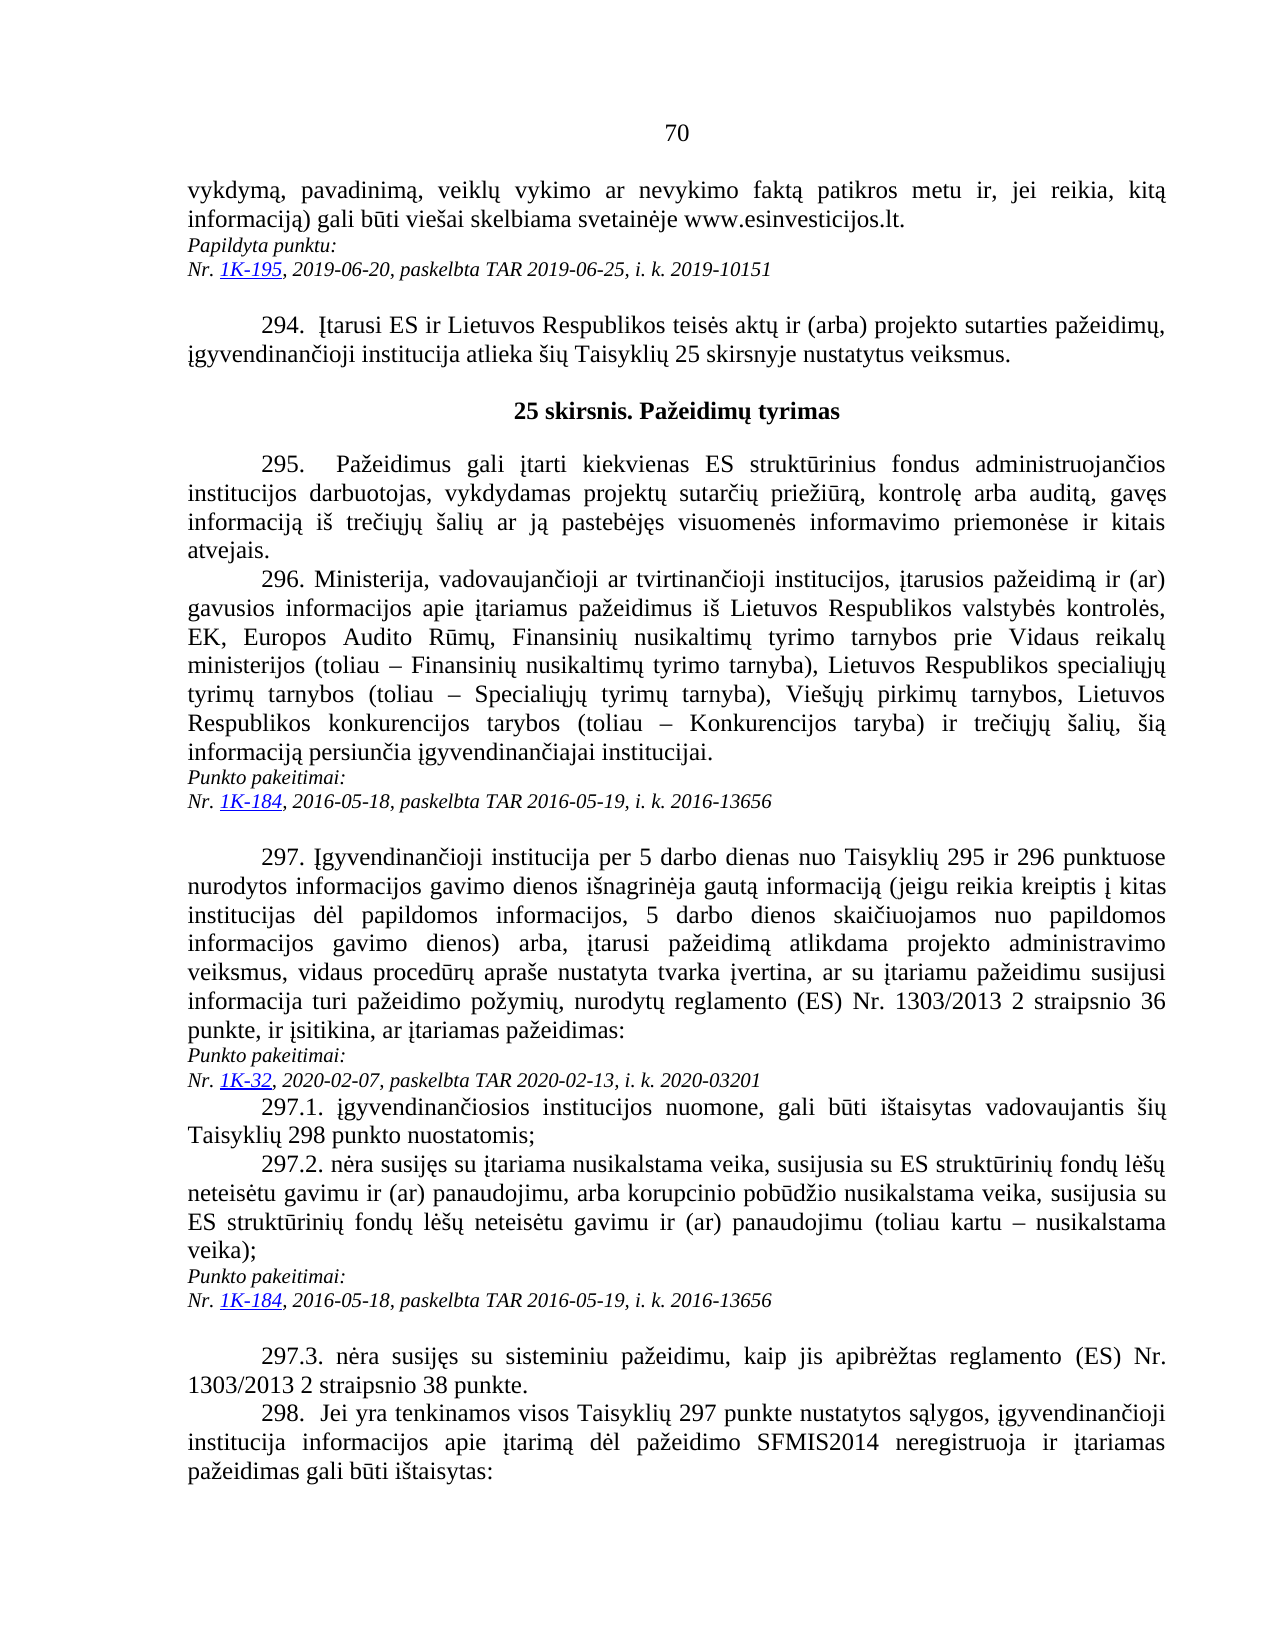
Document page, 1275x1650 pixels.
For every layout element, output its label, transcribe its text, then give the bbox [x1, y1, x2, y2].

text 297.3. nėra susijęs su sisteminiu pažeidimu, kaip jis apibrėžtas reglamento (ES) Nr. 1303/2013 2 straipsnio 38 punkte. [187, 1341, 1167, 1398]
text 297. Įgyvendinančioji institucija per 5 darbo dienas nuo Taisyklių 295 ir 296 punktuose nurodytos informacijos gavimo dienos išnagrinėja gautą informaciją (jeigu reikia kreiptis į kitas institucijas dėl papildomos informacijos, 5 darbo dienos skaičiuojamos nuo papildomos informacijos gavimo dienos) arba, įtarusi pažeidimą atlikdama projekto administravimo veiksmus, vidaus procedūrų apraše nustatyta tvarka įvertina, ar su įtariamu pažeidimu susijusi informacija turi pažeidimo požymių, nurodytų reglamento (ES) Nr. 1303/2013 2 straipsnio 36 punkte, ir įsitikina, ar įtariamas pažeidimas: [187, 842, 1167, 1043]
text Punkto pakeitimai: [187, 1264, 1167, 1288]
text Nr. 1K-195, 2019-06-20, paskelbta TAR 2019-06-25, i. k. 2019-10151 [187, 257, 1167, 281]
text Punkto pakeitimai: [187, 1043, 1167, 1067]
text Punkto pakeitimai: [187, 765, 1167, 789]
text Nr. 1K-184, 2016-05-18, paskelbta TAR 2016-05-19, i. k. 2016-13656 [187, 789, 1167, 813]
text 296. Ministerija, vadovaujančioji ar tvirtinančioji institucijos, įtarusios pažeidimą ir (ar) gavusios informacijos apie įtariamus pažeidimus iš Lietuvos Respublikos valstybės kontrolės, EK, Europos Audito Rūmų, Finansinių nusikaltimų tyrimo tarnybos prie Vidaus reikalų ministerijos (toliau – Finansinių nusikaltimų tyrimo tarnyba), Lietuvos Respublikos specialiųjų tyrimų tarnybos (toliau – Specialiųjų tyrimų tarnyba), Viešųjų pirkimų tarnybos, Lietuvos Respublikos konkurencijos tarybos (toliau – Konkurencijos taryba) ir trečiųjų šalių, šią informaciją persiunčia įgyvendinančiajai institucijai. [187, 564, 1167, 765]
text 298. Jei yra tenkinamos visos Taisyklių 297 punkte nustatytos sąlygos, įgyvendinančioji institucija informacijos apie įtarimą dėl pažeidimo SFMIS2014 neregistruoja ir įtariamas pažeidimas gali būti ištaisytas: [187, 1398, 1167, 1485]
subtitle 25 skirsnis. Pažeidimų tyrimas [246, 396, 1107, 425]
text Nr. 1K-184, 2016-05-18, paskelbta TAR 2016-05-19, i. k. 2016-13656 [187, 1288, 1167, 1312]
text 297.1. įgyvendinančiosios institucijos nuomone, gali būti ištaisytas vadovaujantis šių Taisyklių 298 punkto nuostatomis; [187, 1092, 1167, 1149]
text Papildyta punktu: [187, 233, 1167, 257]
text 295. Pažeidimus gali įtarti kiekvienas ES struktūrinius fondus administruojančios institucijos darbuotojas, vykdydamas projektų sutarčių priežiūrą, kontrolę arba auditą, gavęs informaciją iš trečiųjų šalių ar ją pastebėjęs visuomenės informavimo priemonėse ir kitais atvejais. [187, 449, 1167, 564]
text vykdymą, pavadinimą, veiklų vykimo ar nevykimo faktą patikros metu ir, jei reikia, kitą informaciją) gali būti viešai skelbiama svetainėje www.esinvesticijos.lt. [187, 176, 1167, 233]
text Nr. 1K-32, 2020-02-07, paskelbta TAR 2020-02-13, i. k. 2020-03201 [187, 1067, 1167, 1092]
text 297.2. nėra susijęs su įtariama nusikalstama veika, susijusia su ES struktūrinių fondų lėšų neteisėtu gavimu ir (ar) panaudojimu, arba korupcinio pobūdžio nusikalstama veika, susijusia su ES struktūrinių fondų lėšų neteisėtu gavimu ir (ar) panaudojimu (toliau kartu – nusikalstama veika); [187, 1149, 1167, 1264]
text 294. Įtarusi ES ir Lietuvos Respublikos teisės aktų ir (arba) projekto sutarties pažeidimų, įgyvendinančioji institucija atlieka šių Taisyklių 25 skirsnyje nustatytus veiksmus. [187, 310, 1167, 367]
